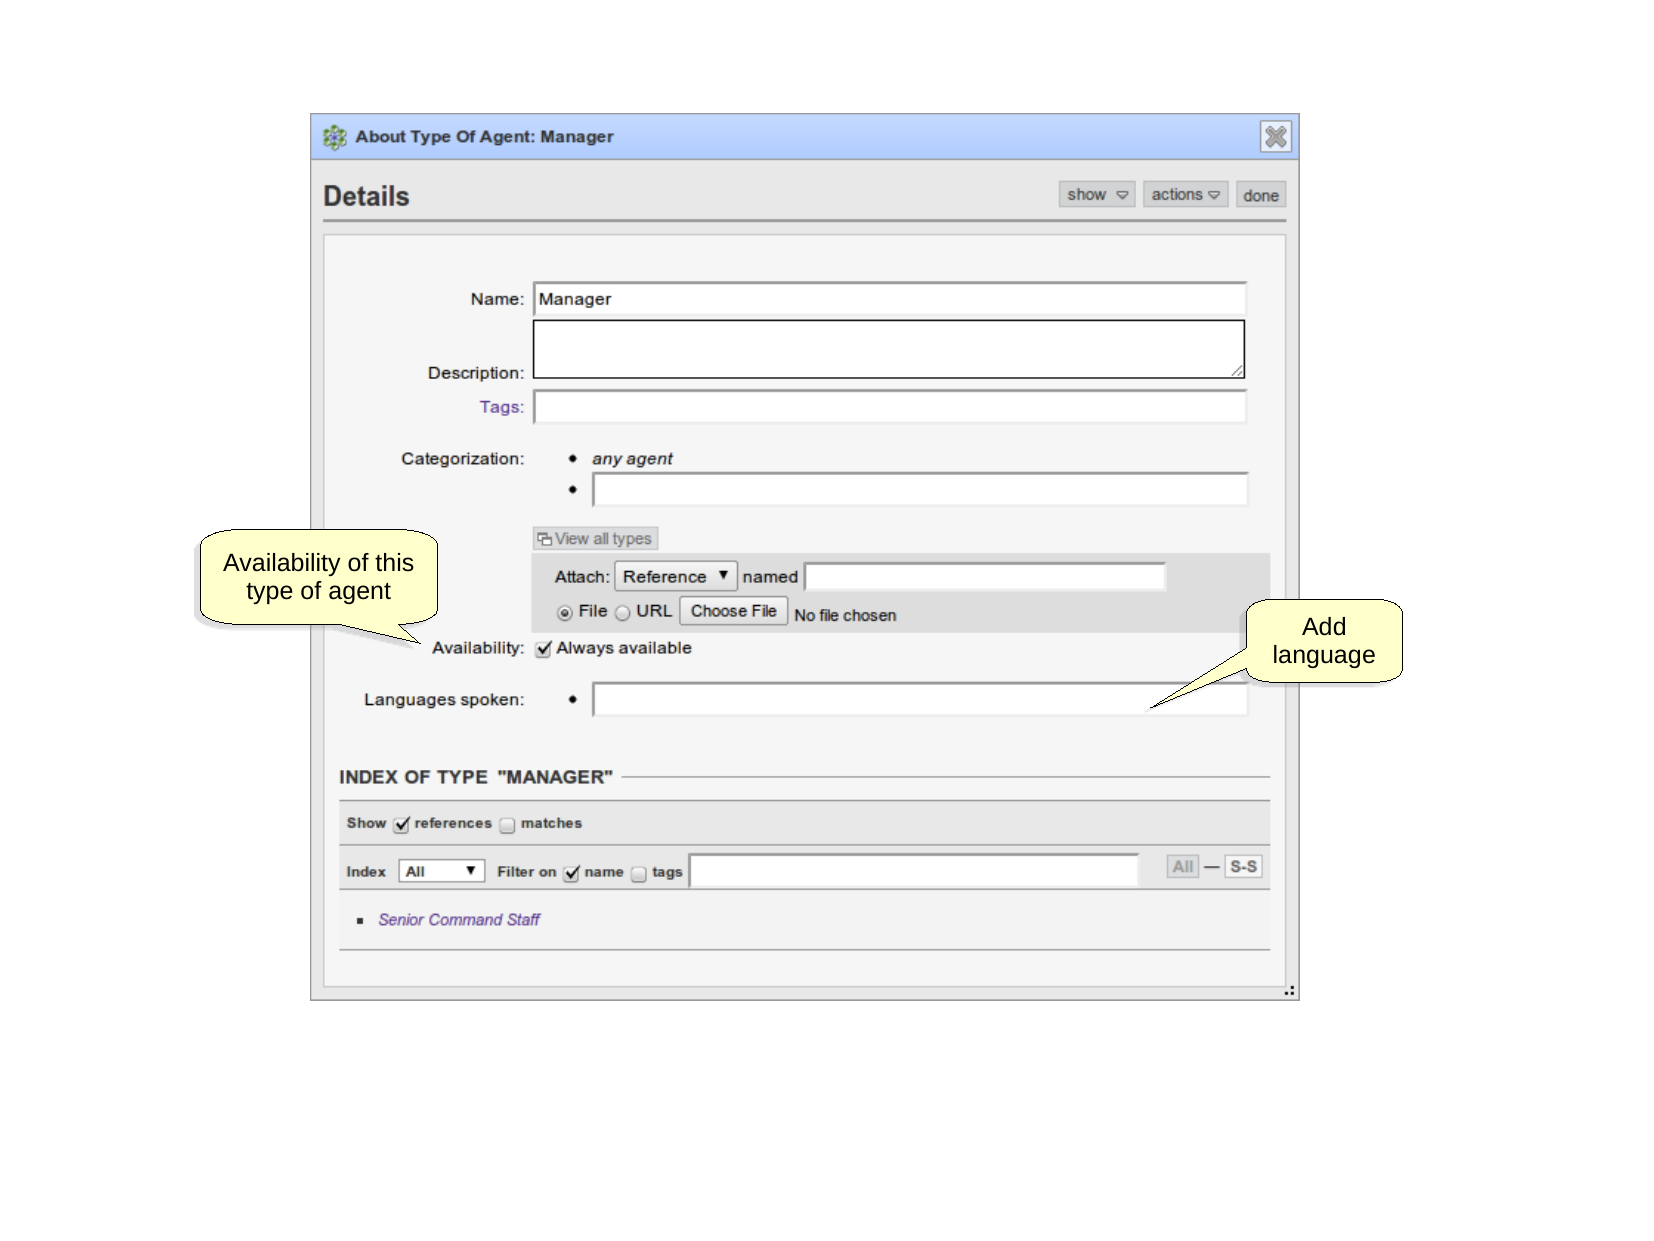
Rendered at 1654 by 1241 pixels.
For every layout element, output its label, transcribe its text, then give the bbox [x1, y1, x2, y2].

text_box Availability of this type of agent [200, 529, 438, 644]
text_box Add language [1150, 599, 1403, 708]
picture [310, 113, 1300, 1001]
